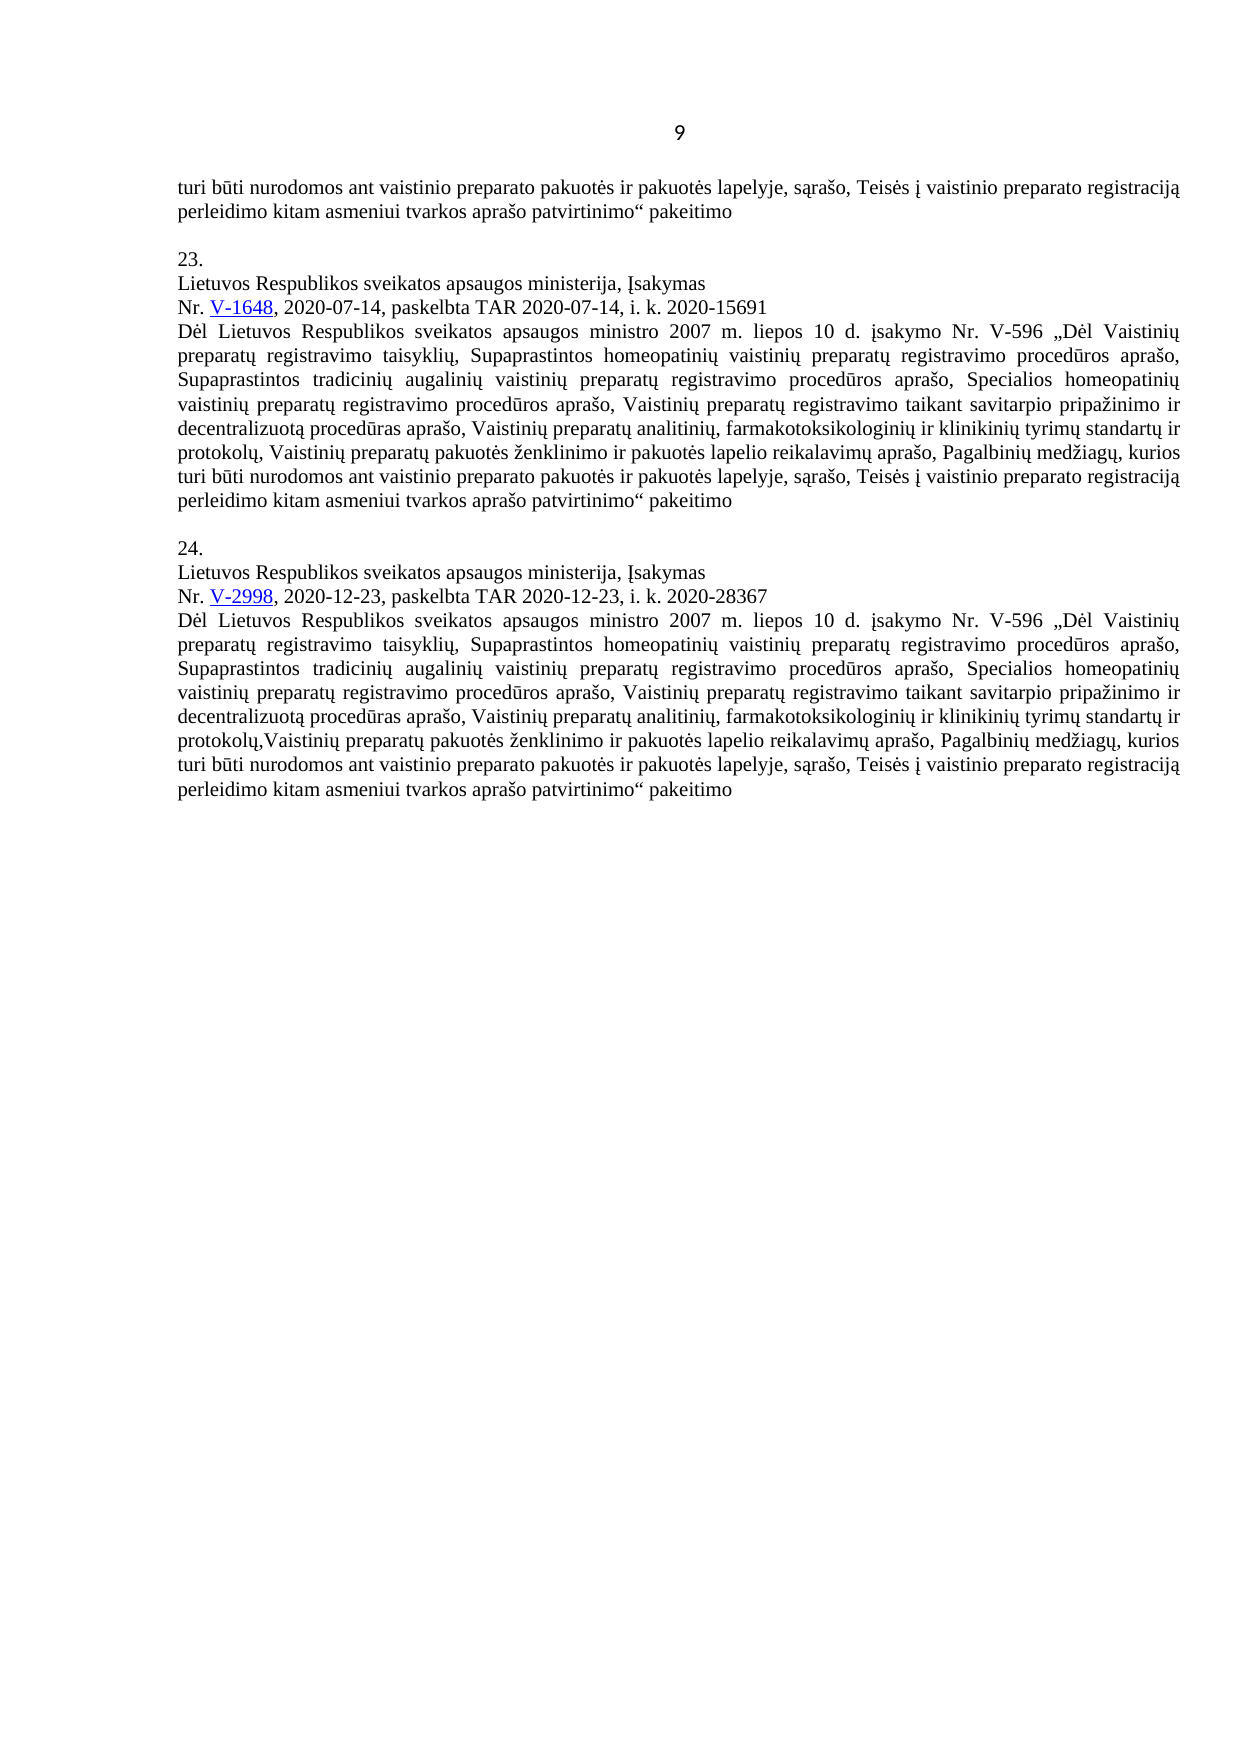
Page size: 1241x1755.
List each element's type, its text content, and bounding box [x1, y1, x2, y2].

text turi būti nurodomos ant vaistinio preparato pakuotės ir pakuotės lapelyje, sąrašo, Teisės į vaistinio preparato registraciją perleidimo kitam asmeniui tvarkos aprašo patvirtinimo“ pakeitimo [177, 175, 1181, 223]
text Nr. V-2998, 2020-12-23, paskelbta TAR 2020-12-23, i. k. 2020-28367 [177, 584, 1181, 608]
text Dėl Lietuvos Respublikos sveikatos apsaugos ministro 2007 m. liepos 10 d. įsakymo Nr. V-596 „Dėl Vaistinių preparatų registravimo taisyklių, Supaprastintos homeopatinių vaistinių preparatų registravimo procedūros aprašo, Supaprastintos tradicinių augalinių vaistinių preparatų registravimo procedūros aprašo, Specialios homeopatinių vaistinių preparatų registravimo procedūros aprašo, Vaistinių preparatų registravimo taikant savitarpio pripažinimo ir decentralizuotą procedūras aprašo, Vaistinių preparatų analitinių, farmakotoksikologinių ir klinikinių tyrimų standartų ir protokolų,Vaistinių preparatų pakuotės ženklinimo ir pakuotės lapelio reikalavimų aprašo, Pagalbinių medžiagų, kurios turi būti nurodomos ant vaistinio preparato pakuotės ir pakuotės lapelyje, sąrašo, Teisės į vaistinio preparato registraciją perleidimo kitam asmeniui tvarkos aprašo patvirtinimo“ pakeitimo [177, 608, 1181, 801]
text Lietuvos Respublikos sveikatos apsaugos ministerija, Įsakymas [177, 271, 1181, 295]
text Dėl Lietuvos Respublikos sveikatos apsaugos ministro 2007 m. liepos 10 d. įsakymo Nr. V-596 „Dėl Vaistinių preparatų registravimo taisyklių, Supaprastintos homeopatinių vaistinių preparatų registravimo procedūros aprašo, Supaprastintos tradicinių augalinių vaistinių preparatų registravimo procedūros aprašo, Specialios homeopatinių vaistinių preparatų registravimo procedūros aprašo, Vaistinių preparatų registravimo taikant savitarpio pripažinimo ir decentralizuotą procedūras aprašo, Vaistinių preparatų analitinių, farmakotoksikologinių ir klinikinių tyrimų standartų ir protokolų, Vaistinių preparatų pakuotės ženklinimo ir pakuotės lapelio reikalavimų aprašo, Pagalbinių medžiagų, kurios turi būti nurodomos ant vaistinio preparato pakuotės ir pakuotės lapelyje, sąrašo, Teisės į vaistinio preparato registraciją perleidimo kitam asmeniui tvarkos aprašo patvirtinimo“ pakeitimo [177, 319, 1181, 512]
text Lietuvos Respublikos sveikatos apsaugos ministerija, Įsakymas [177, 560, 1181, 584]
text 24. [177, 536, 1181, 560]
text 23. [177, 247, 1181, 271]
text Nr. V-1648, 2020-07-14, paskelbta TAR 2020-07-14, i. k. 2020-15691 [177, 295, 1181, 319]
